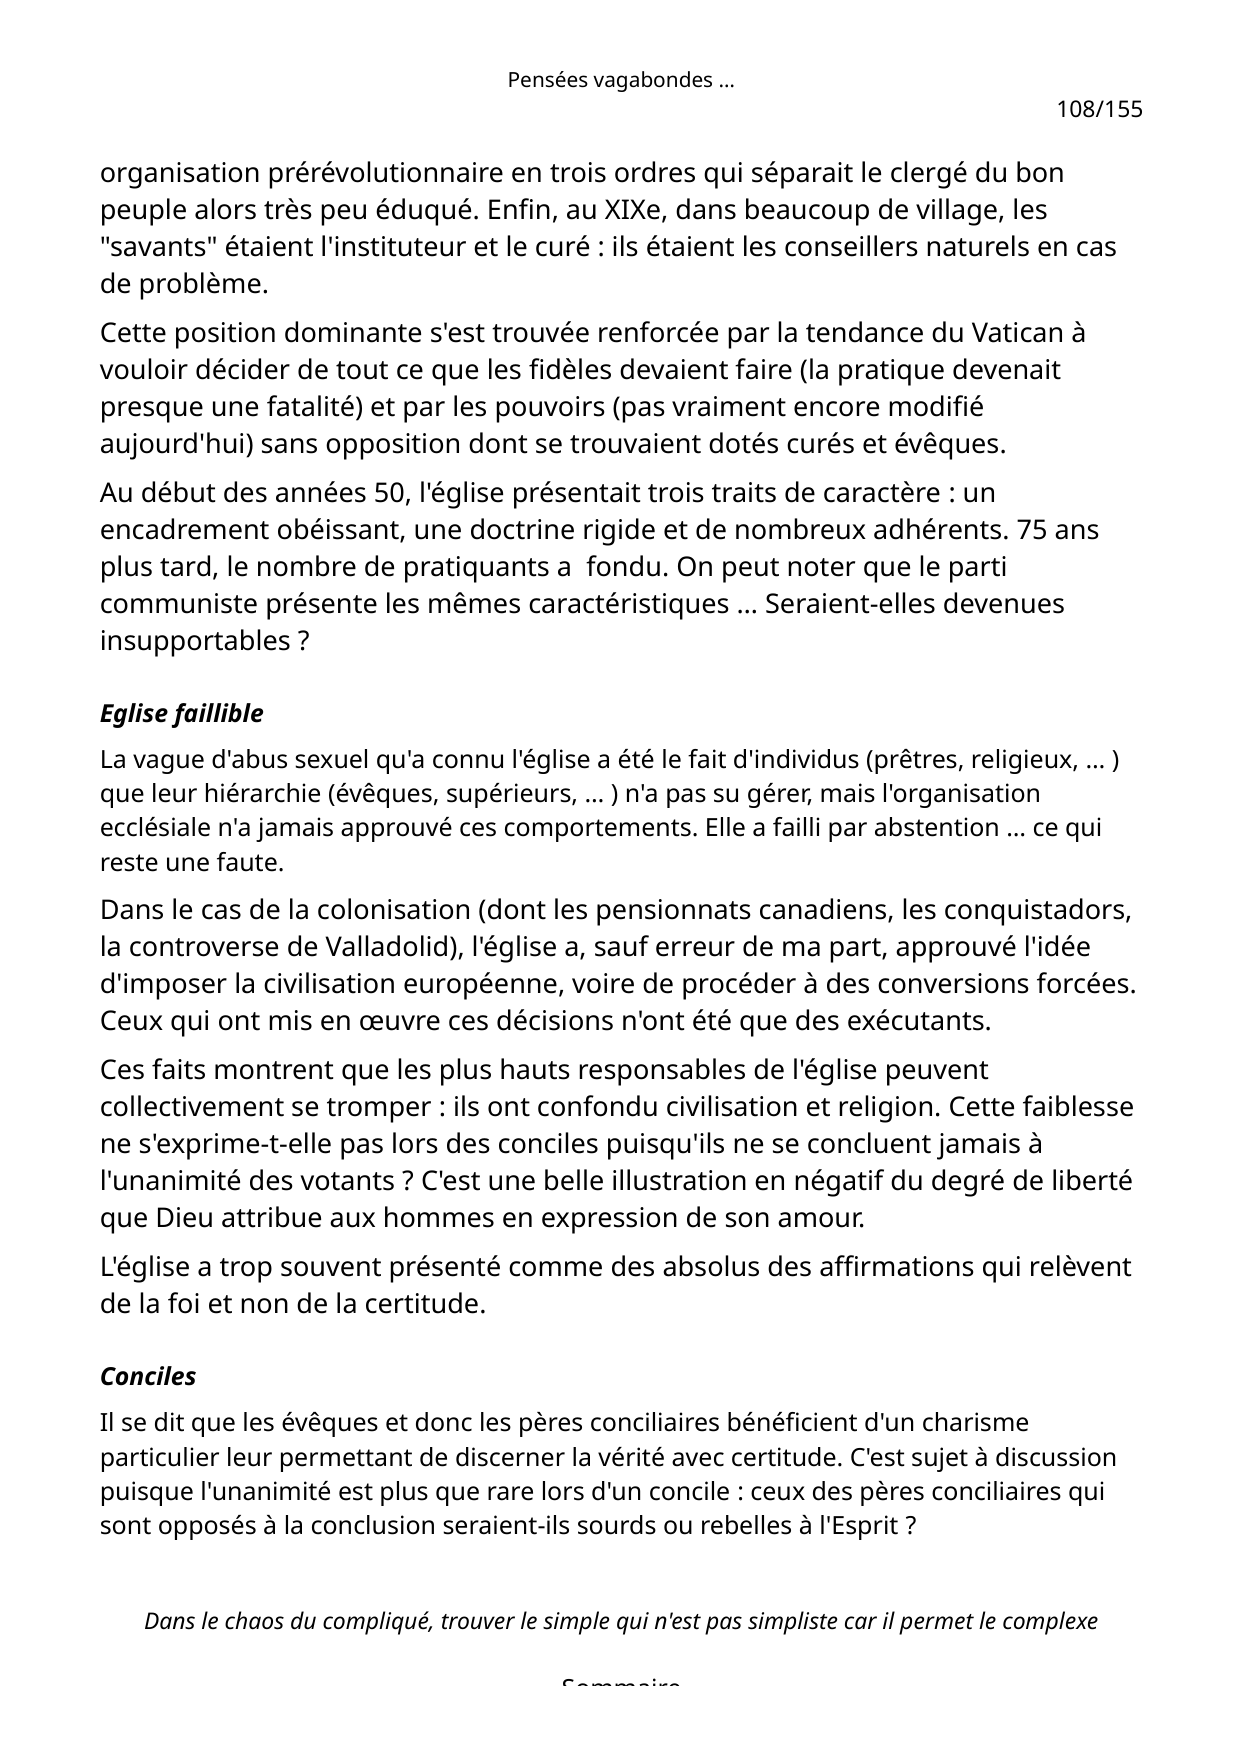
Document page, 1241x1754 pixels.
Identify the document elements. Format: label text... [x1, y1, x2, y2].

text organisation prérévolutionnaire en trois ordres qui séparait le clergé du bon peuple alors très peu éduqué. Enfin, au XIXe, dans beaucoup de village, les "savants" étaient l'instituteur et le curé : ils étaient les conseillers naturels en cas de problème. [99, 154, 1143, 301]
text Dans le cas de la colonisation (dont les pensionnats canadiens, les conquistadors, la controverse de Valladolid), l'église a, sauf erreur de ma part, approuvé l'idée d'imposer la civilisation européenne, voire de procéder à des conversions forcées. Ceux qui ont mis en œuvre ces décisions n'ont été que des exécutants. [99, 891, 1143, 1038]
text L'église a trop souvent présenté comme des absolus des affirmations qui relèvent de la foi et non de la certitude. [99, 1248, 1143, 1321]
text La vague d'abus sexuel qu'a connu l'église a été le fait d'individus (prêtres, religieux, … ) que leur hiérarchie (évêques, supérieurs, … ) n'a pas su gérer, mais l'organisation ecclésiale n'a jamais approuvé ces comportements. Elle a failli par abstention … ce qui reste une faute. [99, 742, 1143, 878]
text Ces faits montrent que les plus hauts responsables de l'église peuvent collectivement se tromper : ils ont confondu civilisation et religion. Cette faiblesse ne s'exprime-t-elle pas lors des conciles puisqu'ils ne se concluent jamais à l'unanimité des votants ? C'est une belle illustration en négatif du degré de liberté que Dieu attribue aux hommes en expression de son amour. [99, 1051, 1143, 1235]
text Il se dit que les évêques et donc les pères conciliaires bénéficient d'un charisme particulier leur permettant de discerner la vérité avec certitude. C'est sujet à discussion puisque l'unanimité est plus que rare lors d'un concile : ceux des pères conciliaires qui sont opposés à la conclusion seraient-ils sourds ou rebelles à l'Esprit ? [99, 1405, 1143, 1541]
text Cette position dominante s'est trouvée renforcée par la tendance du Vatican à vouloir décider de tout ce que les fidèles devaient faire (la pratique devenait presque une fatalité) et par les pouvoirs (pas vraiment encore modifié aujourd'hui) sans opposition dont se trouvaient dotés curés et évêques. [99, 314, 1143, 461]
subtitle Eglise faillible [99, 696, 1143, 729]
text Au début des années 50, l'église présentait trois traits de caractère : un encadrement obéissant, une doctrine rigide et de nombreux adhérents. 75 ans plus tard, le nombre de pratiquants a fondu. On peut noter que le parti communiste présente les mêmes caractéristiques … Seraient-elles devenues insupportables ? [99, 474, 1143, 658]
subtitle Conciles [99, 1359, 1143, 1393]
